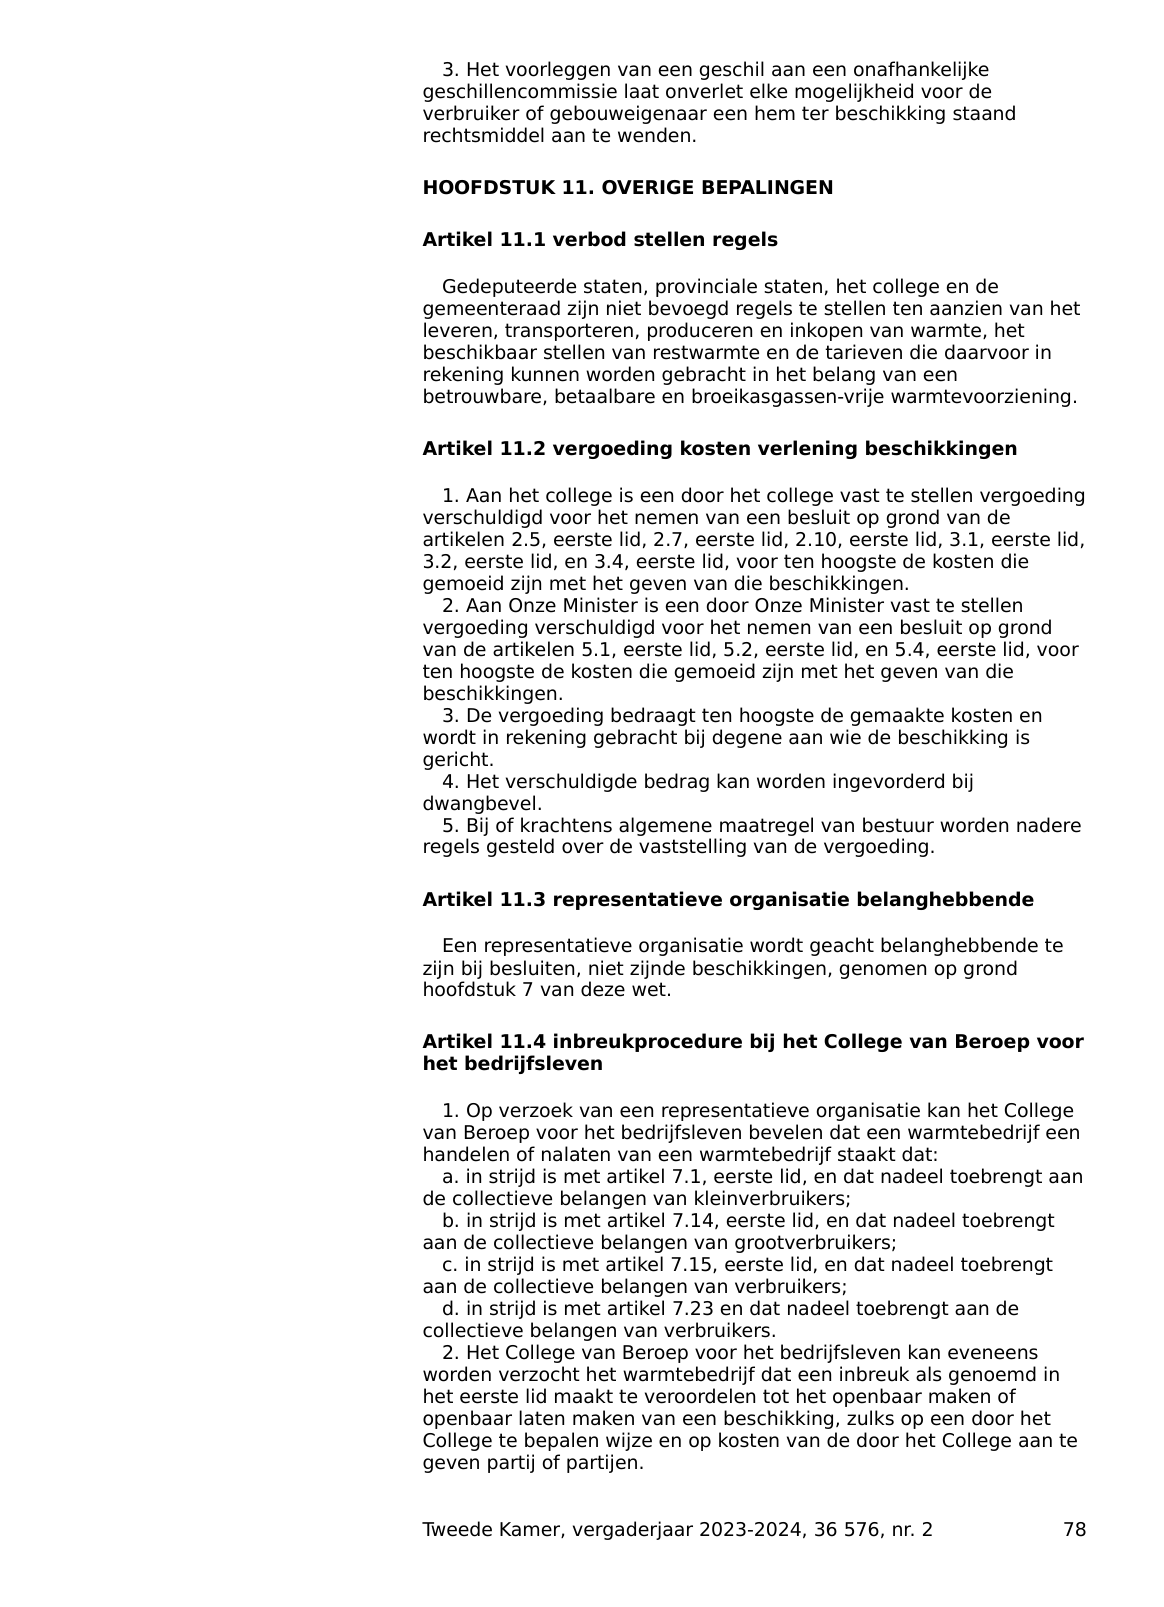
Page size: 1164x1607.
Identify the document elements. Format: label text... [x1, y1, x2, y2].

text Een representatieve organisatie wordt geacht belanghebbende te zijn bij besluiten, niet zijnde beschikkingen, genomen op grond hoofdstuk 7 van deze wet. [422, 935, 1087, 1001]
subtitle HOOFDSTUK 11. OVERIGE BEPALINGEN [422, 177, 1087, 199]
subtitle Artikel 11.3 representatieve organisatie belanghebbende [422, 888, 1087, 910]
subtitle Artikel 11.4 inbreukprocedure bij het College van Beroep voor het bedrijfsleven [422, 1031, 1087, 1075]
text 1. Aan het college is een door het college vast te stellen vergoeding verschuldigd voor het nemen van een besluit op grond van de artikelen 2.5, eerste lid, 2.7, eerste lid, 2.10, eerste lid, 3.1, eerste lid, 3.2, eerste lid, en 3.4, eerste lid, voor ten hoogste de kosten die gemoeid zijn met het geven van die beschikkingen. [422, 485, 1087, 595]
text 2. Het College van Beroep voor het bedrijfsleven kan eveneens worden verzocht het warmtebedrijf dat een inbreuk als genoemd in het eerste lid maakt te veroordelen tot het openbaar maken of openbaar laten maken van een beschikking, zulks op een door het College te bepalen wijze en op kosten van de door het College aan te geven partij of partijen. [422, 1342, 1087, 1474]
text 3. Het voorleggen van een geschil aan een onafhankelijke geschillencommissie laat onverlet elke mogelijkheid voor de verbruiker of gebouweigenaar een hem ter beschikking staand rechtsmiddel aan te wenden. [422, 59, 1087, 147]
text a. in strijd is met artikel 7.1, eerste lid, en dat nadeel toebrengt aan de collectieve belangen van kleinverbruikers; [422, 1166, 1087, 1210]
text 3. De vergoeding bedraagt ten hoogste de gemaakte kosten en wordt in rekening gebracht bij degene aan wie de beschikking is gericht. [422, 704, 1087, 771]
text d. in strijd is met artikel 7.23 en dat nadeel toebrengt aan de collectieve belangen van verbruikers. [422, 1298, 1087, 1342]
text 2. Aan Onze Minister is een door Onze Minister vast te stellen vergoeding verschuldigd voor het nemen van een besluit op grond van de artikelen 5.1, eerste lid, 5.2, eerste lid, en 5.4, eerste lid, voor ten hoogste de kosten die gemoeid zijn met het geven van die beschikkingen. [422, 595, 1087, 704]
text 1. Op verzoek van een representatieve organisatie kan het College van Beroep voor het bedrijfsleven bevelen dat een warmtebedrijf een handelen of nalaten van een warmtebedrijf staakt dat: [422, 1100, 1087, 1166]
text 5. Bij of krachtens algemene maatregel van bestuur worden nadere regels gesteld over de vaststelling van de vergoeding. [422, 814, 1087, 858]
text Gedeputeerde staten, provinciale staten, het college en de gemeenteraad zijn niet bevoegd regels te stellen ten aanzien van het leveren, transporteren, produceren en inkopen van warmte, het beschikbaar stellen van restwarmte en de tarieven die daarvoor in rekening kunnen worden gebracht in het belang van een betrouwbare, betaalbare en broeikasgassen-vrije warmtevoorziening. [422, 276, 1087, 408]
text c. in strijd is met artikel 7.15, eerste lid, en dat nadeel toebrengt aan de collectieve belangen van verbruikers; [422, 1254, 1087, 1298]
text 4. Het verschuldigde bedrag kan worden ingevorderd bij dwangbevel. [422, 771, 1087, 814]
text b. in strijd is met artikel 7.14, eerste lid, en dat nadeel toebrengt aan de collectieve belangen van grootverbruikers; [422, 1210, 1087, 1254]
subtitle Artikel 11.1 verbod stellen regels [422, 229, 1087, 251]
subtitle Artikel 11.2 vergoeding kosten verlening beschikkingen [422, 438, 1087, 460]
